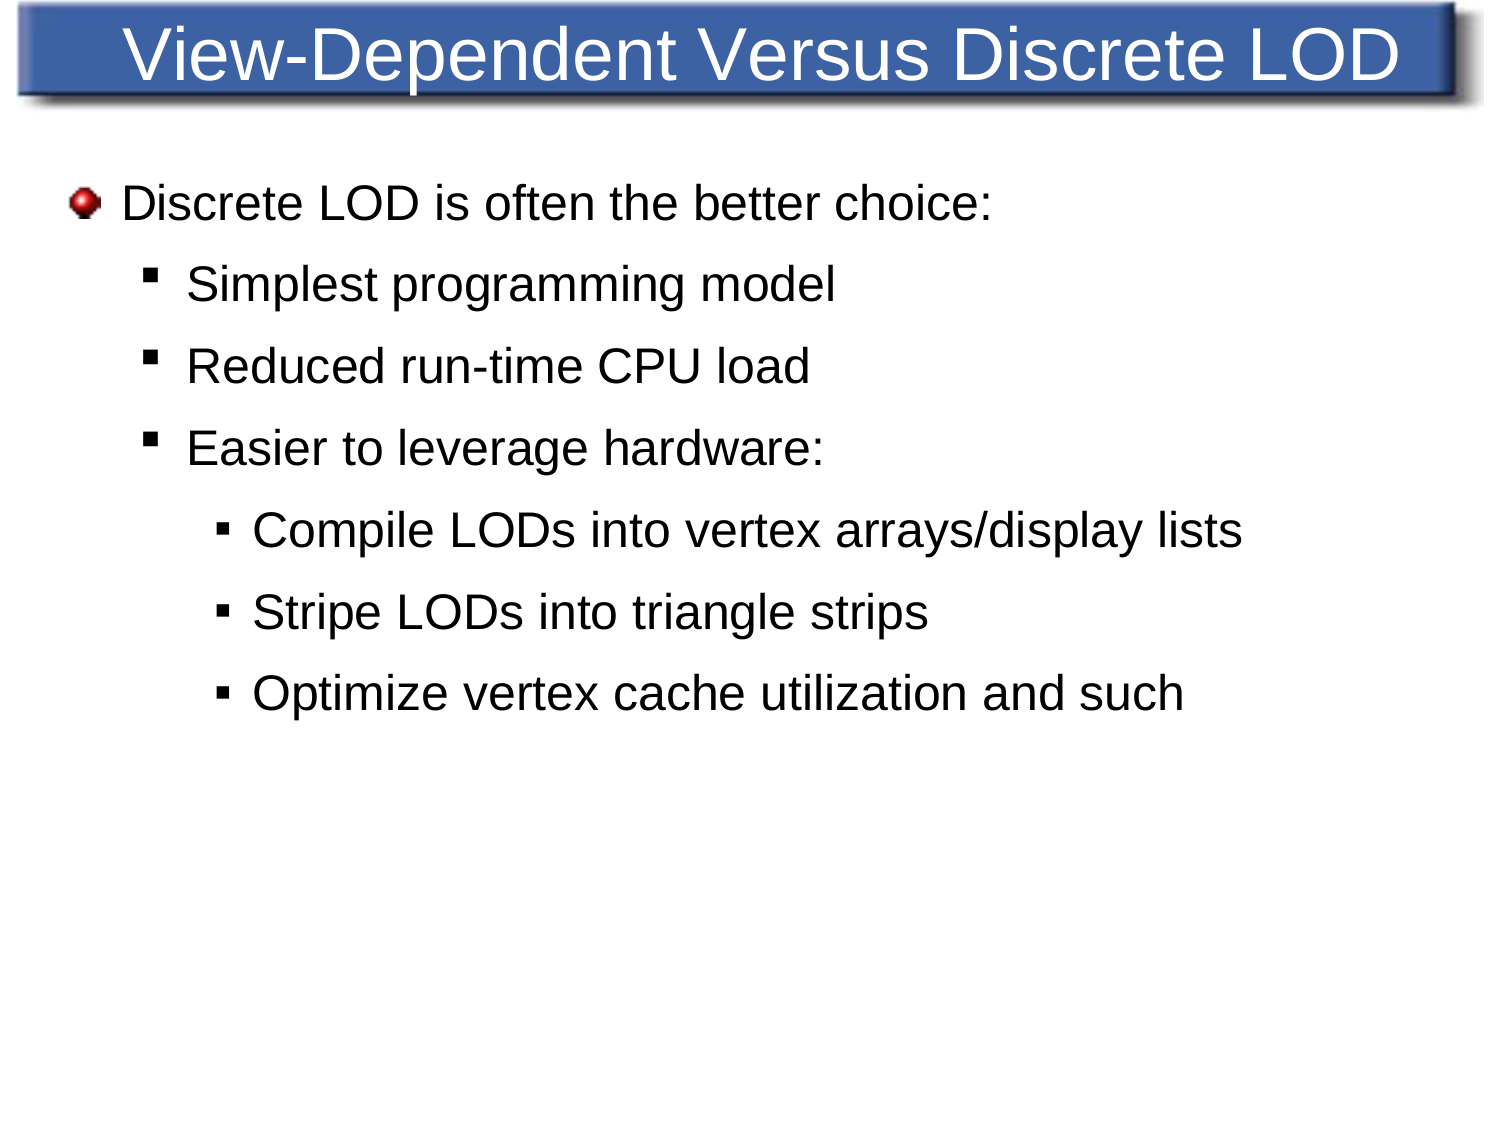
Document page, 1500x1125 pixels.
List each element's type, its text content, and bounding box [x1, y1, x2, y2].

list Discrete LOD is often the better choice: Simplest programming model Reduced run-time CPU load Easier to leverage hardware: Compile LODs into vertex arrays/display lists Stripe LODs into triangle strips Optimize vertex cache utilization and such [50, 162, 1463, 1088]
title View-Dependent Versus Discrete LOD [24, 0, 1500, 103]
picture [16, 0, 1484, 113]
